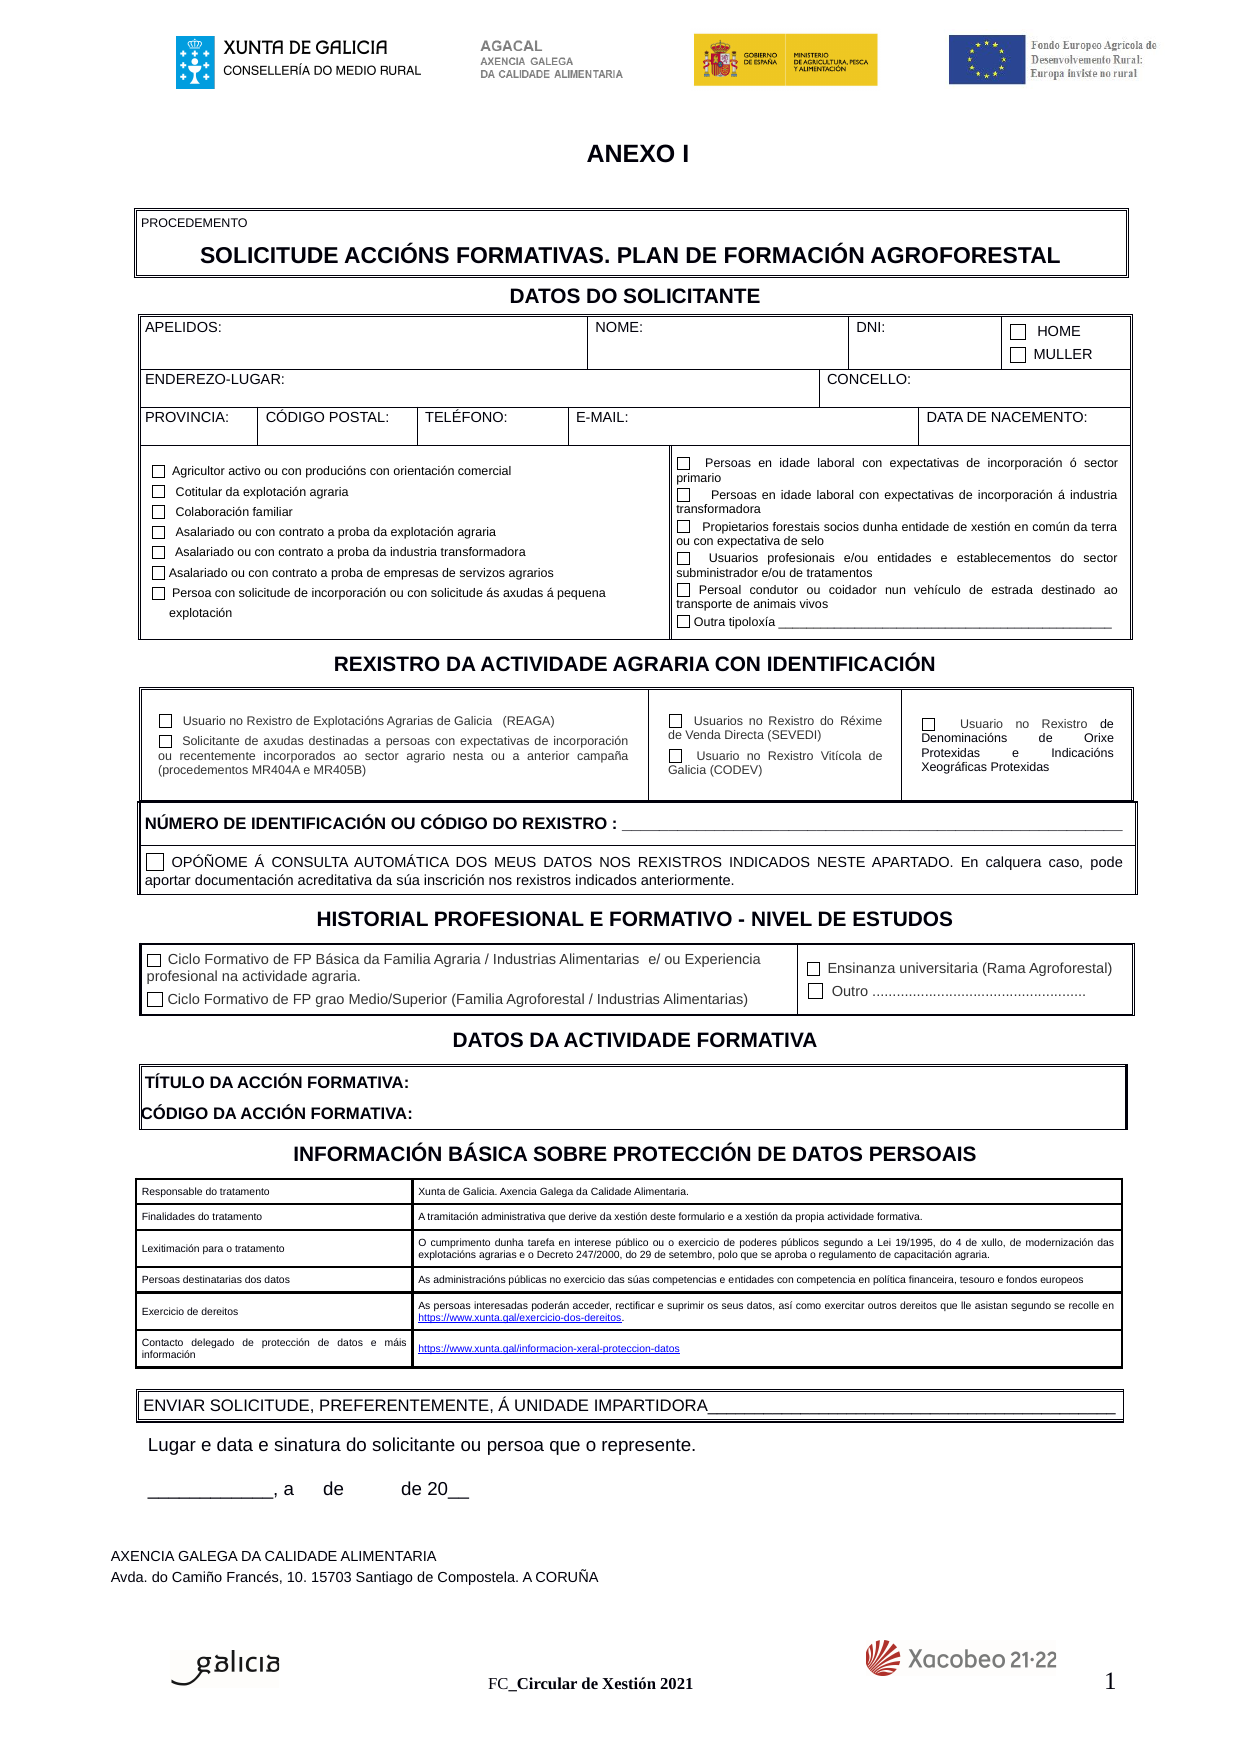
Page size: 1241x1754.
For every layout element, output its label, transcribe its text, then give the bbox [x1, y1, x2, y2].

table_cell Finalidades do tratamento [137, 1205, 411, 1228]
text ____________, a de de 20__ [148, 1477, 1122, 1499]
table_header HOME MULLER [1002, 317, 1130, 369]
text REXISTRO DA ACTIVIDADE AGRARIA CON IDENTIFICACIÓN [148, 651, 1122, 675]
table_cell Persoas en idade laboral con expectativas de incorporación ó sector primario Persoas en idade laboral con expectativas de incorporación á industria transformadora Propietarios forestais socios dunha entidade de xestión en común da terra ou con expectativa de selo Usuarios profesionais e/ou entidades e establecementos do sector subministrador e/ou de tratamentos Persoal condutor ou coidador nun vehículo de estrada destinado ao transporte de animais vivos Outra tipoloxía ________________________________________________ [672, 446, 1130, 639]
text Avda. do Camiño Francés, 10. 15703 Santiago de Compostela. A CORUÑA [111, 1569, 1149, 1586]
text DATOS DO SOLICITANTE [148, 284, 1122, 308]
table_header NOME: [588, 317, 848, 369]
table_cell DATA DE NACEMENTO: [919, 408, 1130, 445]
table_cell https://www.xunta.gal/informacion-xeral-proteccion-datos [414, 1331, 1121, 1366]
text AXENCIA GALEGA DA CALIDADE ALIMENTARIA [111, 1548, 1149, 1565]
picture [169, 1650, 280, 1688]
table_header Xunta de Galicia. Axencia Galega da Calidade Alimentaria. [414, 1180, 1121, 1203]
picture [189, 59, 201, 83]
table_header NÚMERO DE IDENTIFICACIÓN OU CÓDIGO DO REXISTRO : ______________________________________________________ [141, 803, 1135, 845]
table_header PROCEDEMENTO SOLICITUDE ACCIÓNS FORMATIVAS. PLAN DE FORMACIÓN AGROFORESTAL [137, 211, 1126, 275]
table_cell A tramitación administrativa que derive da xestión deste formulario e a xestión da propia actividade formativa. [414, 1205, 1121, 1228]
table_cell OPÓÑOME Á CONSULTA AUTOMÁTICA DOS MEUS DATOS NOS REXISTROS INDICADOS NESTE APARTADO. En calquera caso, pode aportar documentación acreditativa da súa inscrición nos rexistros indicados anteriormente. [141, 846, 1135, 894]
text ANEXO I [148, 139, 1122, 168]
table_cell ENDEREZO-LUGAR: [141, 370, 819, 407]
table_header APELIDOS: [141, 317, 587, 369]
table_cell Persoas destinatarias dos datos [137, 1268, 411, 1291]
table_header Ciclo Formativo de FP Básica da Familia Agraria / Industrias Alimentarias e/ ou Experiencia profesional na actividade agraria. Ciclo Formativo de FP grao Medio/Superior (Familia Agroforestal / Industrias Alimentarias) [142, 945, 797, 1014]
table_header Usuarios no Rexistro do Réxime de Venda Directa (SEVEDI) Usuario no Rexistro Vitícola de Galicia (CODEV) [649, 690, 901, 800]
picture [866, 1640, 1057, 1676]
table_cell PROVINCIA: [141, 408, 257, 445]
table_cell O cumprimento dunha tarefa en interese público ou o exercicio de poderes públicos segundo a Lei 19/1995, do 4 de xullo, de modernización das explotacións agrarias e o Decreto 247/2000, do 29 de setembro, polo que se aproba o regulamento de capacitación agraria. [414, 1231, 1121, 1266]
table_cell E-MAIL: [569, 408, 918, 445]
table_cell As persoas interesadas poderán acceder, rectificar e suprimir os seus datos, así como exercitar outros dereitos que lle asistan segundo se recolle en https://www.xunta.gal/exercicio-dos-dereitos. [414, 1294, 1121, 1329]
table_cell Contacto delegado de protección de datos e máis información [137, 1331, 411, 1366]
table_header ENVIAR SOLICITUDE, PREFERENTEMENTE, Á UNIDADE IMPARTIDORA____________________________________________ [139, 1392, 1123, 1419]
table_cell CONCELLO: [820, 370, 1130, 407]
table_header Ensinanza universitaria (Rama Agroforestal) Outro ..................................................... [798, 945, 1132, 1014]
picture [943, 29, 1165, 89]
table_cell Lexitimación para o tratamento [137, 1231, 411, 1266]
table_cell Agricultor activo ou con producións con orientación comercial Cotitular da explotación agraria Colaboración familiar Asalariado ou con contrato a proba da explotación agraria Asalariado ou con contrato a proba da industria transformadora Asalariado ou con contrato a proba de empresas de servizos agrarios Persoa con solicitude de incorporación ou con solicitude ás axudas á pequena explotación [141, 446, 669, 639]
table_header DNI: [849, 317, 1001, 369]
picture [689, 28, 882, 91]
text HISTORIAL PROFESIONAL E FORMATIVO - NIVEL DE ESTUDOS [148, 907, 1122, 931]
table_cell Exercicio de dereitos [137, 1294, 411, 1329]
picture [471, 32, 640, 87]
text Lugar e data e sinatura do solicitante ou persoa que o represente. [148, 1434, 1122, 1456]
table_header Responsable do tratamento [137, 1180, 411, 1203]
table_cell CÓDIGO POSTAL: [258, 408, 417, 445]
picture [215, 36, 421, 89]
table_header Usuario no Rexistro de Explotacións Agrarias de Galicia (REAGA) Solicitante de axudas destinadas a persoas con expectativas de incorporación ou recentemente incorporados ao sector agrario nesta ou a anterior campaña (procedementos MR404A e MR405B) [142, 690, 648, 800]
table_cell As administracións públicas no exercicio das súas competencias e entidades con competencia en política financeira, tesouro e fondos europeos [414, 1268, 1121, 1291]
text INFORMACIÓN BÁSICA SOBRE PROTECCIÓN DE DATOS PERSOAIS [148, 1142, 1122, 1166]
table_header TÍTULO DA ACCIÓN FORMATIVA: [142, 1067, 1125, 1098]
table_header Usuario no Rexistro de Denominacións de Orixe Protexidas e Indicacións Xeográficas Protexidas [902, 690, 1131, 800]
table_cell CÓDIGO DA ACCIÓN FORMATIVA: [142, 1098, 1125, 1129]
table_cell TELÉFONO: [418, 408, 568, 445]
text DATOS DA ACTIVIDADE FORMATIVA [148, 1028, 1122, 1052]
